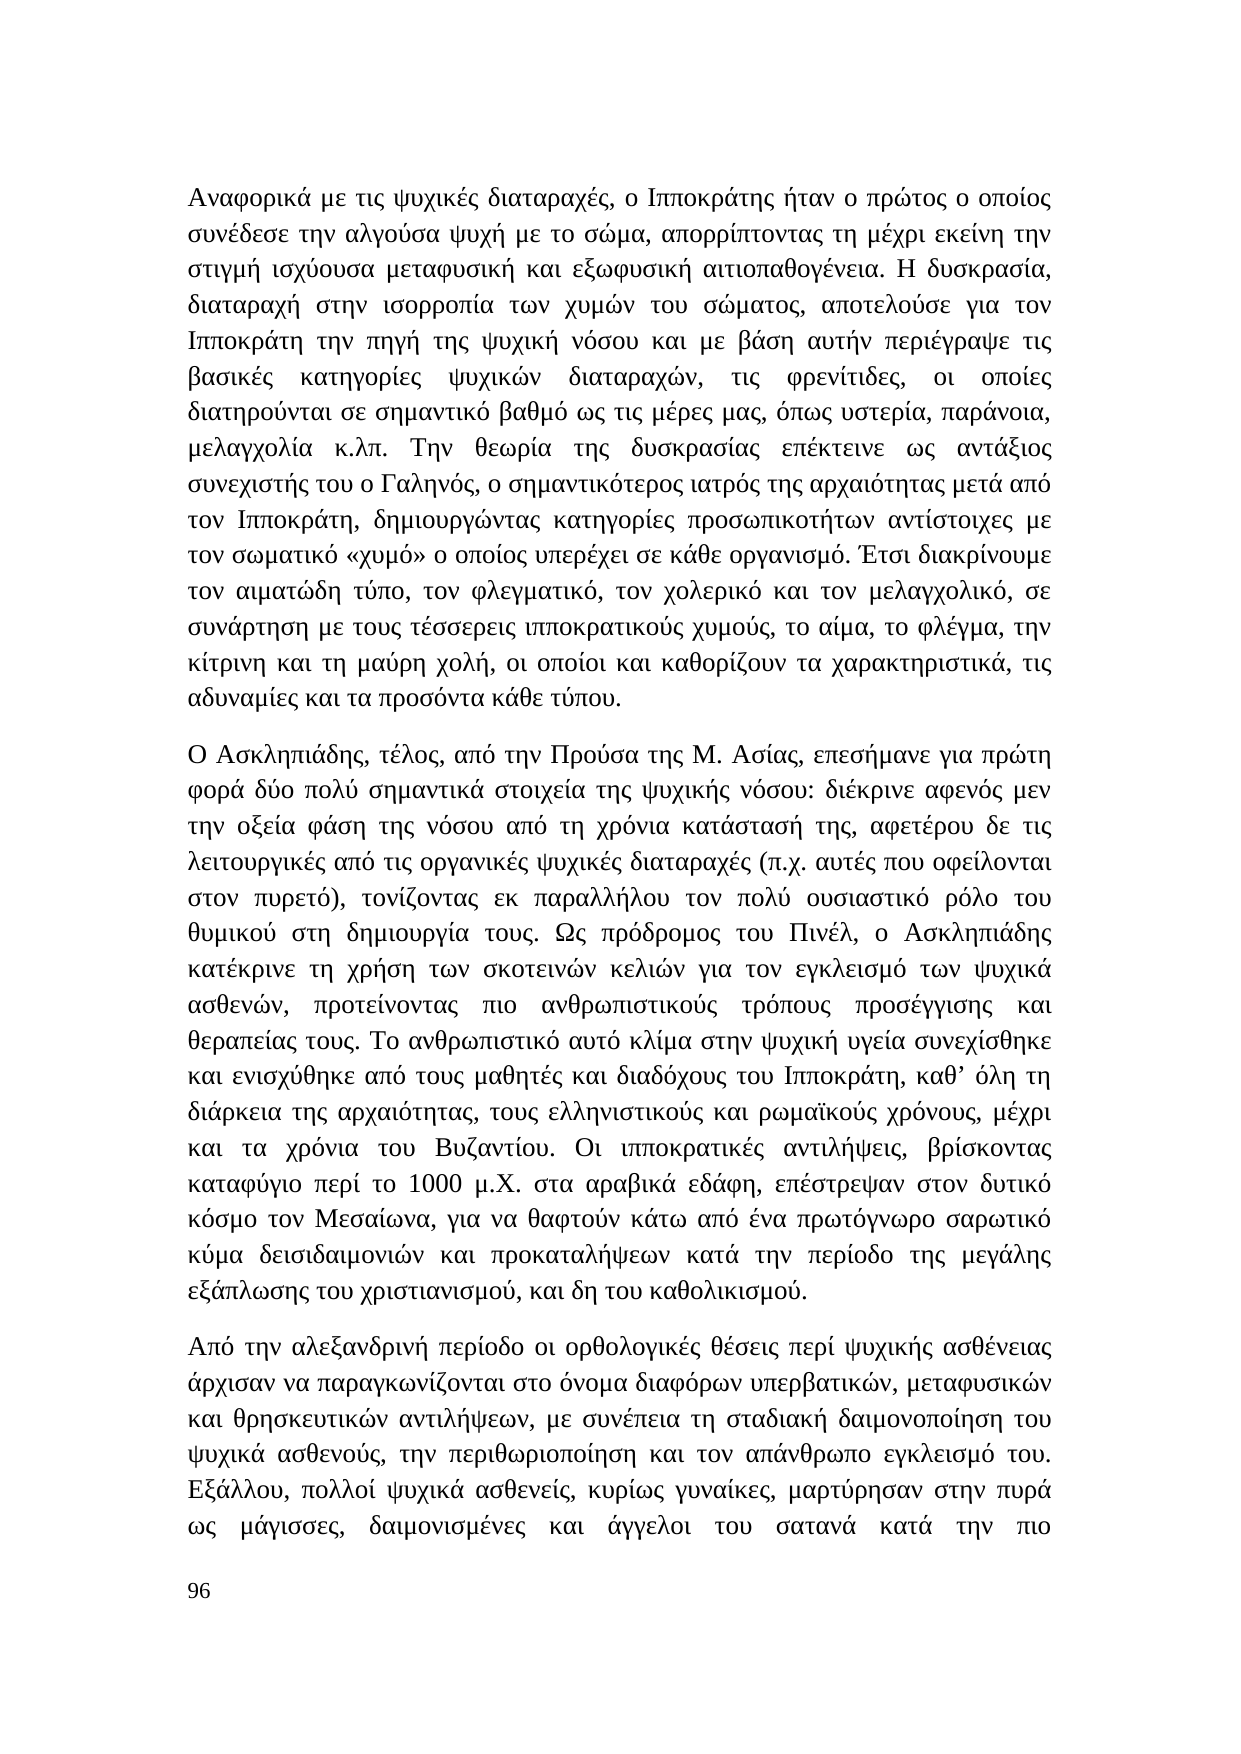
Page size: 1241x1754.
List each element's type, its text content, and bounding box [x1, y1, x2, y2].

text Αναφορικά με τις ψυχικές διαταραχές, ο Ιπποκράτης ήταν ο πρώτος ο οποίος συνέδεσε την αλγούσα ψυχή με το σώμα, απορρίπτοντας τη μέχρι εκείνη την στιγμή ισχύουσα μεταφυσική και εξωφυσική αιτιοπαθογένεια. Η δυσκρασία, διαταραχή στην ισορροπία των χυμών του σώματος, αποτελούσε για τον Ιπποκράτη την πηγή της ψυχική νόσου και με βάση αυτήν περιέγραψε τις βασικές κατηγορίες ψυχικών διαταραχών, τις φρενίτιδες, οι οποίες διατηρούνται σε σημαντικό βαθμό ως τις μέρες μας, όπως υστερία, παράνοια, μελαγχολία κ.λπ. Την θεωρία της δυσκρασίας επέκτεινε ως αντάξιος συνεχιστής του ο Γαληνός, ο σημαντικότερος ιατρός της αρχαιότητας μετά από τον Ιπποκράτη, δημιουργώντας κατηγορίες προσωπικοτήτων αντίστοιχες με τον σωματικό «χυμό» ο οποίος υπερέχει σε κάθε οργανισμό. Έτσι διακρίνουμε τον αιματώδη τύπο, τον φλεγματικό, τον χολερικό και τον μελαγχολικό, σε συνάρτηση με τους τέσσερεις ιπποκρατικούς χυμούς, το αίμα, το φλέγμα, την κίτρινη και τη μαύρη χολή, οι οποίοι και καθορίζουν τα χαρακτηριστικά, τις αδυναμίες και τα προσόντα κάθε τύπου. [187, 181, 1053, 712]
text Ο Ασκληπιάδης, τέλος, από την Προύσα της Μ. Ασίας, επεσήμανε για πρώτη φορά δύο πολύ σημαντικά στοιχεία της ψυχικής νόσου: διέκρινε αφενός μεν την οξεία φάση της νόσου από τη χρόνια κατάστασή της, αφετέρου δε τις λειτουργικές από τις οργανικές ψυχικές διαταραχές (π.χ. αυτές που οφείλονται στον πυρετό), τονίζοντας εκ παραλλήλου τον πολύ ουσιαστικό ρόλο του θυμικού στη δημιουργία τους. Ως πρόδρομος του Πινέλ, ο Ασκληπιάδης κατέκρινε τη χρήση των σκοτεινών κελιών για τον εγκλεισμό των ψυχικά ασθενών, προτείνοντας πιο ανθρωπιστικούς τρόπους προσέγγισης και θεραπείας τους. Το ανθρωπιστικό αυτό κλίμα στην ψυχική υγεία συνεχίσθηκε και ενισχύθηκε από τους μαθητές και διαδόχους του Ιπποκράτη, καθ’ όλη τη διάρκεια της αρχαιότητας, τους ελληνιστικούς και ρωμαϊκούς χρόνους, μέχρι και τα χρόνια του Βυζαντίου. Οι ιπποκρατικές αντιλήψεις, βρίσκοντας καταφύγιο περί το 1000 μ.Χ. στα αραβικά εδάφη, επέστρεψαν στον δυτικό κόσμο τον Μεσαίωνα, για να θαφτούν κάτω από ένα πρωτόγνωρο σαρωτικό κύμα δεισιδαιμονιών και προκαταλήψεων κατά την περίοδο της μεγάλης εξάπλωσης του χριστιανισμού, και δη του καθολικισμού. [187, 738, 1053, 1305]
text Από την αλεξανδρινή περίοδο οι ορθολογικές θέσεις περί ψυχικής ασθένειας άρχισαν να παραγκωνίζονται στο όνομα διαφόρων υπερβατικών, μεταφυσικών και θρησκευτικών αντιλήψεων, με συνέπεια τη σταδιακή δαιμονοποίηση του ψυχικά ασθενούς, την περιθωριοποίηση και τον απάνθρωπο εγκλεισμό του. Εξάλλου, πολλοί ψυχικά ασθενείς, κυρίως γυναίκες, μαρτύρησαν στην πυρά ως μάγισσες, δαιμονισμένες και άγγελοι του σατανά κατά την πιο [187, 1330, 1053, 1540]
